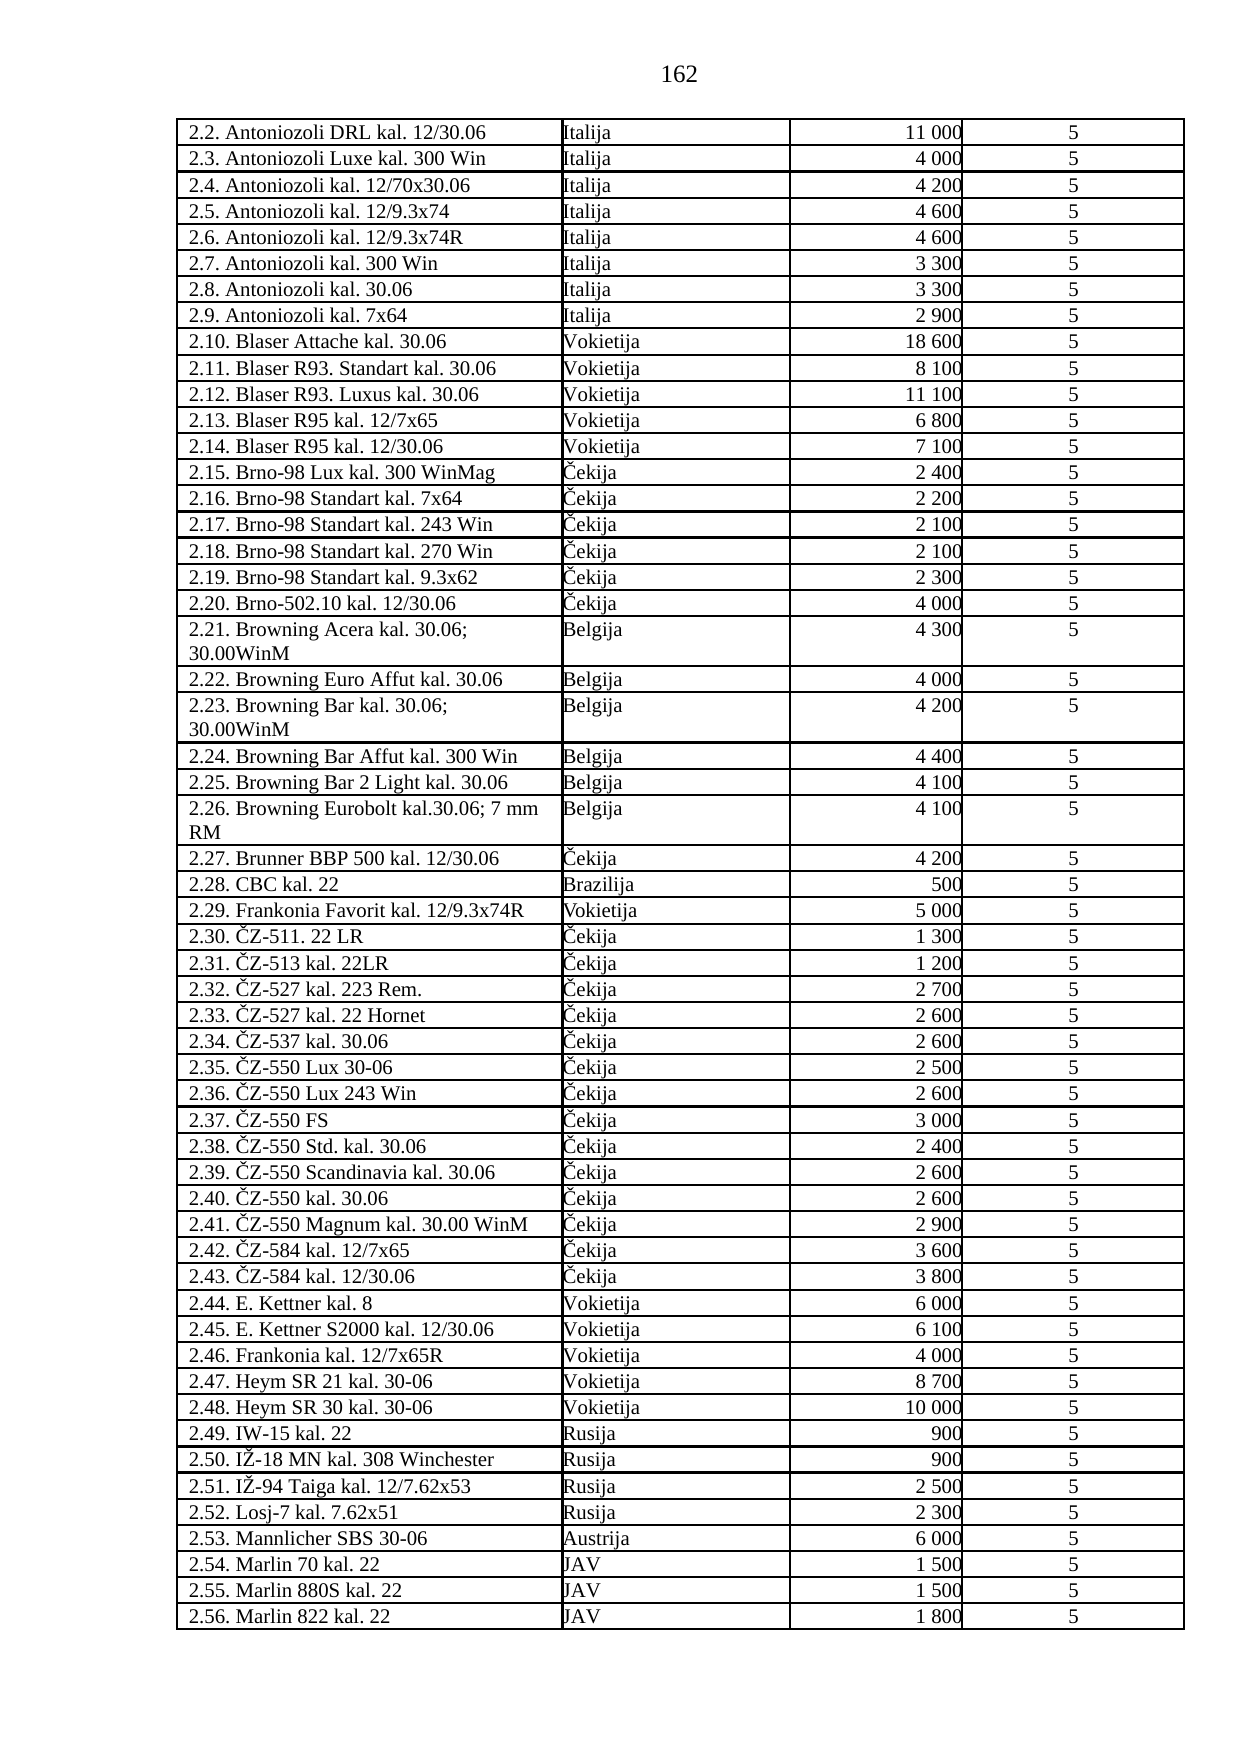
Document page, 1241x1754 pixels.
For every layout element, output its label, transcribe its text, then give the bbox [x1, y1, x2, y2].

table_cell 2 700 [791, 977, 961, 1001]
table_cell 2.4. Antoniozoli kal. 12/70x30.06 [178, 173, 561, 197]
table_cell 3 300 [791, 277, 961, 301]
table_cell Čekija [564, 513, 789, 536]
table_cell Čekija [564, 846, 789, 870]
table_cell Vokietija [564, 1291, 789, 1314]
table_cell 900 [791, 1448, 961, 1471]
table_cell 5 [963, 329, 1183, 353]
table_cell 2 600 [791, 1081, 961, 1105]
table_cell 2.3. Antoniozoli Luxe kal. 300 Win [178, 146, 561, 170]
table_cell Rusija [564, 1500, 789, 1524]
table_cell 2.22. Browning Euro Affut kal. 30.06 [178, 667, 561, 691]
table_cell 1 300 [791, 925, 961, 948]
table_cell 2 500 [791, 1055, 961, 1079]
table_cell 2.25. Browning Bar 2 Light kal. 30.06 [178, 770, 561, 794]
table_cell Čekija [564, 486, 789, 510]
table_cell Čekija [564, 951, 789, 975]
table_cell Čekija [564, 1264, 789, 1288]
table_cell 5 [963, 225, 1183, 249]
table_cell 4 300 [791, 617, 961, 665]
table_cell 2.13. Blaser R95 kal. 12/7x65 [178, 408, 561, 432]
table_cell 2.27. Brunner BBP 500 kal. 12/30.06 [178, 846, 561, 870]
table_cell 2.52. Losj-7 kal. 7.62x51 [178, 1500, 561, 1524]
table_cell 11 100 [791, 382, 961, 406]
table_cell 5 [963, 977, 1183, 1001]
table_cell 5 [963, 486, 1183, 510]
table_cell 2.6. Antoniozoli kal. 12/9.3x74R [178, 225, 561, 249]
table_cell Čekija [564, 460, 789, 484]
table_cell 5 [963, 1500, 1183, 1524]
table_cell 2.5. Antoniozoli kal. 12/9.3x74 [178, 199, 561, 223]
table_cell 5 [963, 146, 1183, 170]
table_cell Belgija [564, 667, 789, 691]
table_cell 3 000 [791, 1108, 961, 1132]
table_cell Belgija [564, 744, 789, 768]
table_cell 5 [963, 1029, 1183, 1053]
table_cell 4 000 [791, 591, 961, 615]
table_cell Italija [564, 199, 789, 223]
table_cell 5 [963, 1238, 1183, 1262]
table_cell 5 [963, 1448, 1183, 1471]
table_cell 2.30. ČZ-511. 22 LR [178, 925, 561, 948]
table_cell 900 [791, 1421, 961, 1445]
table_cell 5 [963, 1186, 1183, 1210]
table_cell 2 300 [791, 1500, 961, 1524]
table_cell 2 900 [791, 1212, 961, 1236]
table_cell 2.10. Blaser Attache kal. 30.06 [178, 329, 561, 353]
table_cell 4 100 [791, 796, 961, 844]
table_cell 8 100 [791, 356, 961, 379]
table_cell 5 [963, 951, 1183, 975]
table_cell 5 [963, 591, 1183, 615]
table_cell 2 500 [791, 1474, 961, 1498]
table_cell 4 200 [791, 173, 961, 197]
table_cell 2.41. ČZ-550 Magnum kal. 30.00 WinM [178, 1212, 561, 1236]
table_cell 10 000 [791, 1395, 961, 1419]
table_cell 5 [963, 1369, 1183, 1393]
table_cell 4 100 [791, 770, 961, 794]
table_cell 2 100 [791, 513, 961, 536]
table_cell 2.55. Marlin 880S kal. 22 [178, 1578, 561, 1602]
table_cell Austrija [564, 1526, 789, 1550]
table_cell 3 800 [791, 1264, 961, 1288]
table_cell 5 [963, 1604, 1183, 1628]
table_cell 5 [963, 617, 1183, 665]
table_cell 2 200 [791, 486, 961, 510]
table_cell 2.19. Brno-98 Standart kal. 9.3x62 [178, 565, 561, 589]
table_cell Čekija [564, 1081, 789, 1105]
table_cell 2 400 [791, 460, 961, 484]
table_cell Vokietija [564, 1343, 789, 1367]
table_cell 2.23. Browning Bar kal. 30.06; 30.00WinM [178, 693, 561, 741]
table_cell Čekija [564, 1160, 789, 1184]
table_cell Vokietija [564, 434, 789, 458]
table_cell 2 100 [791, 539, 961, 563]
table_cell 5 [963, 408, 1183, 432]
table_cell 2.18. Brno-98 Standart kal. 270 Win [178, 539, 561, 563]
table_cell 2.45. E. Kettner S2000 kal. 12/30.06 [178, 1317, 561, 1341]
table_cell 2.2. Antoniozoli DRL kal. 12/30.06 [178, 120, 561, 144]
table_cell 6 000 [791, 1526, 961, 1550]
table_cell 6 100 [791, 1317, 961, 1341]
table_cell Vokietija [564, 1369, 789, 1393]
table_cell 5 [963, 1421, 1183, 1445]
table_cell 2.20. Brno-502.10 kal. 12/30.06 [178, 591, 561, 615]
table_cell 8 700 [791, 1369, 961, 1393]
table_cell Čekija [564, 1212, 789, 1236]
table_cell Vokietija [564, 408, 789, 432]
table_cell Čekija [564, 925, 789, 948]
table_cell 2.48. Heym SR 30 kal. 30-06 [178, 1395, 561, 1419]
table_cell 4 200 [791, 693, 961, 741]
table_cell Italija [564, 225, 789, 249]
table_cell Vokietija [564, 356, 789, 379]
table_cell 7 100 [791, 434, 961, 458]
table_cell 5 [963, 173, 1183, 197]
table_cell Vokietija [564, 329, 789, 353]
table_cell 3 300 [791, 251, 961, 275]
table_cell 5 [963, 1212, 1183, 1236]
table_cell Vokietija [564, 898, 789, 922]
table_cell 2.11. Blaser R93. Standart kal. 30.06 [178, 356, 561, 379]
table_cell 2 300 [791, 565, 961, 589]
table_cell 2.49. IW-15 kal. 22 [178, 1421, 561, 1445]
table_cell 2.43. ČZ-584 kal. 12/30.06 [178, 1264, 561, 1288]
table_cell Italija [564, 120, 789, 144]
table_cell 2.17. Brno-98 Standart kal. 243 Win [178, 513, 561, 536]
table_cell 2.50. IŽ-18 MN kal. 308 Winchester [178, 1448, 561, 1471]
table_cell 2.36. ČZ-550 Lux 243 Win [178, 1081, 561, 1105]
table_cell 1 500 [791, 1552, 961, 1576]
table_cell 4 000 [791, 146, 961, 170]
table_cell 2.15. Brno-98 Lux kal. 300 WinMag [178, 460, 561, 484]
table_cell 5 [963, 1081, 1183, 1105]
table_cell 2 400 [791, 1134, 961, 1158]
table_cell Belgija [564, 617, 789, 665]
table_cell Rusija [564, 1474, 789, 1498]
table_cell Čekija [564, 539, 789, 563]
table_cell Belgija [564, 796, 789, 844]
table_cell 5 [963, 925, 1183, 948]
table_cell Čekija [564, 1029, 789, 1053]
table_cell 2.14. Blaser R95 kal. 12/30.06 [178, 434, 561, 458]
table_cell 4 000 [791, 1343, 961, 1367]
table_cell Čekija [564, 591, 789, 615]
table_cell 5 [963, 199, 1183, 223]
table_cell 2.38. ČZ-550 Std. kal. 30.06 [178, 1134, 561, 1158]
table_cell Čekija [564, 1238, 789, 1262]
table_cell 5 000 [791, 898, 961, 922]
table_cell 2.39. ČZ-550 Scandinavia kal. 30.06 [178, 1160, 561, 1184]
table_cell Italija [564, 277, 789, 301]
table_cell 18 600 [791, 329, 961, 353]
table_cell 5 [963, 872, 1183, 896]
table_cell 2.8. Antoniozoli kal. 30.06 [178, 277, 561, 301]
table_cell 2.53. Mannlicher SBS 30-06 [178, 1526, 561, 1550]
table_cell Čekija [564, 1108, 789, 1132]
table_cell Rusija [564, 1448, 789, 1471]
table_cell Italija [564, 173, 789, 197]
table_cell 5 [963, 251, 1183, 275]
table_cell 2 600 [791, 1029, 961, 1053]
table_cell 4 000 [791, 667, 961, 691]
table_cell 2 600 [791, 1160, 961, 1184]
table_cell 5 [963, 434, 1183, 458]
table_cell 500 [791, 872, 961, 896]
table_cell 4 600 [791, 199, 961, 223]
table_cell Čekija [564, 1186, 789, 1210]
table_cell JAV [564, 1604, 789, 1628]
table_cell 4 400 [791, 744, 961, 768]
table_cell 5 [963, 1474, 1183, 1498]
table_cell 2 900 [791, 303, 961, 327]
table_cell 2 600 [791, 1003, 961, 1027]
table_cell 2.24. Browning Bar Affut kal. 300 Win [178, 744, 561, 768]
table_cell 1 800 [791, 1604, 961, 1628]
table_cell 5 [963, 1055, 1183, 1079]
table_cell 2.29. Frankonia Favorit kal. 12/9.3x74R [178, 898, 561, 922]
table_cell Vokietija [564, 382, 789, 406]
table_cell 3 600 [791, 1238, 961, 1262]
table_cell Čekija [564, 1134, 789, 1158]
table_cell Vokietija [564, 1395, 789, 1419]
table_cell 6 000 [791, 1291, 961, 1314]
table_cell 5 [963, 846, 1183, 870]
table_cell 5 [963, 460, 1183, 484]
table_cell 2.44. E. Kettner kal. 8 [178, 1291, 561, 1314]
table_cell 5 [963, 1552, 1183, 1576]
table_cell 2.31. ČZ-513 kal. 22LR [178, 951, 561, 975]
table_cell 1 500 [791, 1578, 961, 1602]
table_cell Belgija [564, 770, 789, 794]
table_cell 11 000 [791, 120, 961, 144]
table_cell 5 [963, 120, 1183, 144]
table_cell 2.51. IŽ-94 Taiga kal. 12/7.62x53 [178, 1474, 561, 1498]
table_cell 5 [963, 1291, 1183, 1314]
table_cell 2.28. CBC kal. 22 [178, 872, 561, 896]
table_cell 2.12. Blaser R93. Luxus kal. 30.06 [178, 382, 561, 406]
table_cell 2.32. ČZ-527 kal. 223 Rem. [178, 977, 561, 1001]
table_cell Belgija [564, 693, 789, 741]
table_cell Rusija [564, 1421, 789, 1445]
table_cell 2.37. ČZ-550 FS [178, 1108, 561, 1132]
table_cell Čekija [564, 1003, 789, 1027]
table_cell Brazilija [564, 872, 789, 896]
table_cell 2.56. Marlin 822 kal. 22 [178, 1604, 561, 1628]
table_cell 2.33. ČZ-527 kal. 22 Hornet [178, 1003, 561, 1027]
table_cell 5 [963, 513, 1183, 536]
table_cell 2.40. ČZ-550 kal. 30.06 [178, 1186, 561, 1210]
table_cell 2.46. Frankonia kal. 12/7x65R [178, 1343, 561, 1367]
table_cell 5 [963, 898, 1183, 922]
table_cell JAV [564, 1552, 789, 1576]
table_cell 5 [963, 1578, 1183, 1602]
table_cell Vokietija [564, 1317, 789, 1341]
table_cell 2.54. Marlin 70 kal. 22 [178, 1552, 561, 1576]
table_cell 2.47. Heym SR 21 kal. 30-06 [178, 1369, 561, 1393]
table_cell Čekija [564, 977, 789, 1001]
table_cell 5 [963, 744, 1183, 768]
table_cell JAV [564, 1578, 789, 1602]
table_cell 5 [963, 1003, 1183, 1027]
table_cell 5 [963, 1395, 1183, 1419]
table_cell 5 [963, 693, 1183, 741]
table_cell 5 [963, 1160, 1183, 1184]
table_cell Čekija [564, 1055, 789, 1079]
table_cell 5 [963, 1264, 1183, 1288]
table_cell 2.34. ČZ-537 kal. 30.06 [178, 1029, 561, 1053]
table_cell 4 200 [791, 846, 961, 870]
table_cell 2.9. Antoniozoli kal. 7x64 [178, 303, 561, 327]
table_cell Italija [564, 146, 789, 170]
table_cell 2.26. Browning Eurobolt kal.30.06; 7 mm RM [178, 796, 561, 844]
table_cell 2.35. ČZ-550 Lux 30-06 [178, 1055, 561, 1079]
table_cell 1 200 [791, 951, 961, 975]
table_cell 5 [963, 356, 1183, 379]
table_cell 5 [963, 382, 1183, 406]
table_cell 5 [963, 303, 1183, 327]
table_cell 5 [963, 667, 1183, 691]
table_cell 5 [963, 1108, 1183, 1132]
table_cell Čekija [564, 565, 789, 589]
table_cell Italija [564, 251, 789, 275]
table_cell 5 [963, 277, 1183, 301]
table_cell 5 [963, 1343, 1183, 1367]
table_cell Italija [564, 303, 789, 327]
table_cell 5 [963, 796, 1183, 844]
table_cell 5 [963, 539, 1183, 563]
table_cell 4 600 [791, 225, 961, 249]
table_cell 2.16. Brno-98 Standart kal. 7x64 [178, 486, 561, 510]
table_cell 2 600 [791, 1186, 961, 1210]
table_cell 6 800 [791, 408, 961, 432]
table_cell 2.21. Browning Acera kal. 30.06; 30.00WinM [178, 617, 561, 665]
table_cell 5 [963, 1526, 1183, 1550]
table_cell 5 [963, 1134, 1183, 1158]
table_cell 5 [963, 565, 1183, 589]
table_cell 2.7. Antoniozoli kal. 300 Win [178, 251, 561, 275]
table_cell 2.42. ČZ-584 kal. 12/7x65 [178, 1238, 561, 1262]
table_cell 5 [963, 770, 1183, 794]
table_cell 5 [963, 1317, 1183, 1341]
